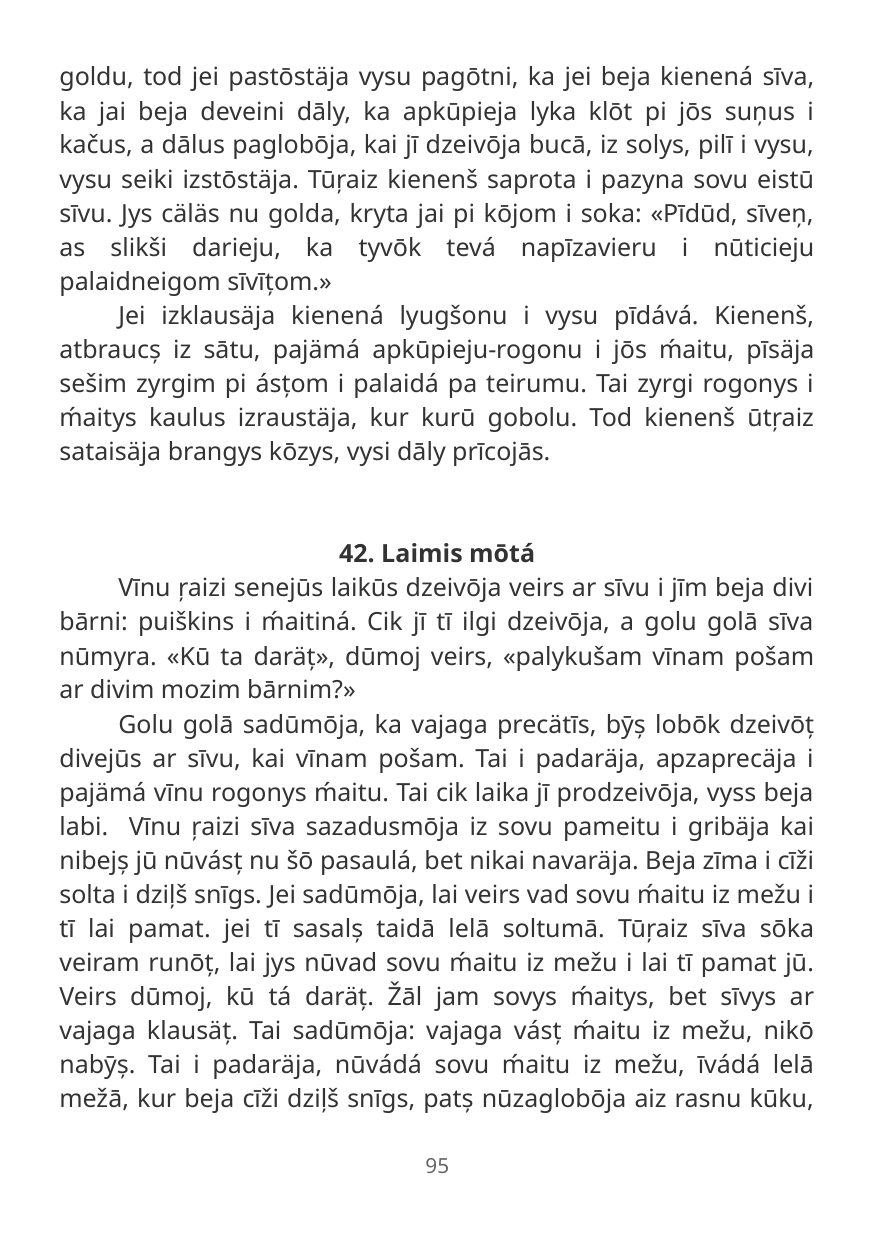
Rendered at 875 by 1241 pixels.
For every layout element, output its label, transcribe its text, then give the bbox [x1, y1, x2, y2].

text 42. Laimis mōtá [59, 536, 815, 570]
text goldu, tod jei pastōstäja vysu pagōtni, ka jei beja kienená sīva, ka jai beja deveini dāly, ka apkūpieja lyka klōt pi jōs suņus i kačus, a dālus paglobōja, kai jī dzeivōja bucā, iz solys, pilī i vysu, vysu seiki izstōstäja. Tūŗaiz kienenš saprota i pazyna sovu eistū sīvu. Jys cäläs nu golda, kryta jai pi kōjom i soka: «Pīdūd, sīveņ, as slikši darieju, ka tyvōk tevá napīzavieru i nūticieju palaidneigom sīvīțom.» [59, 59, 815, 297]
text Vīnu ŗaizi senejūs laikūs dzeivōja veirs ar sīvu i jīm beja divi bārni: puiškins i ḿaitiná. Cik jī tī ilgi dzeivōja, a golu golā sīva nūmyra. «Kū ta daräț», dūmoj veirs, «palykušam vīnam pošam ar divim mozim bārnim?» [59, 570, 815, 706]
text Golu golā sadūmōja, ka vajaga precätīs, bȳș lobōk dzeivōț divejūs ar sīvu, kai vīnam pošam. Tai i padaräja, apzaprecäja i pajämá vīnu rogonys ḿaitu. Tai cik laika jī prodzeivōja, vyss beja labi. Vīnu ŗaizi sīva sazadusmōja iz sovu pameitu i gribäja kai nibejș jū nūvásț nu šō pasaulá, bet nikai navaräja. Beja zīma i cīži solta i dziļš snīgs. Jei sadūmōja, lai veirs vad sovu ḿaitu iz mežu i tī lai pamat. jei tī sasalș taidā lelā soltumā. Tūŗaiz sīva sōka veiram runōț, lai jys nūvad sovu ḿaitu iz mežu i lai tī pamat jū. Veirs dūmoj, kū tá daräț. Žāl jam sovys ḿaitys, bet sīvys ar vajaga klausäț. Tai sadūmōja: vajaga vásț ḿaitu iz mežu, nikō nabȳș. Tai i padaräja, nūvádá sovu ḿaitu iz mežu, īvádá lelā mežā, kur beja cīži dziļš snīgs, patș nūzaglobōja aiz rasnu kūku, [59, 706, 815, 1115]
text Jei izklausäja kienená lyugšonu i vysu pīdává. Kienenš, atbraucș iz sātu, pajämá apkūpieju-rogonu i jōs ḿaitu, pīsäja sešim zyrgim pi ásțom i palaidá pa teirumu. Tai zyrgi rogonys i ḿaitys kaulus izraustäja, kur kurū gobolu. Tod kienenš ūtŗaiz sataisäja brangys kōzys, vysi dāly prīcojās. [59, 297, 815, 468]
